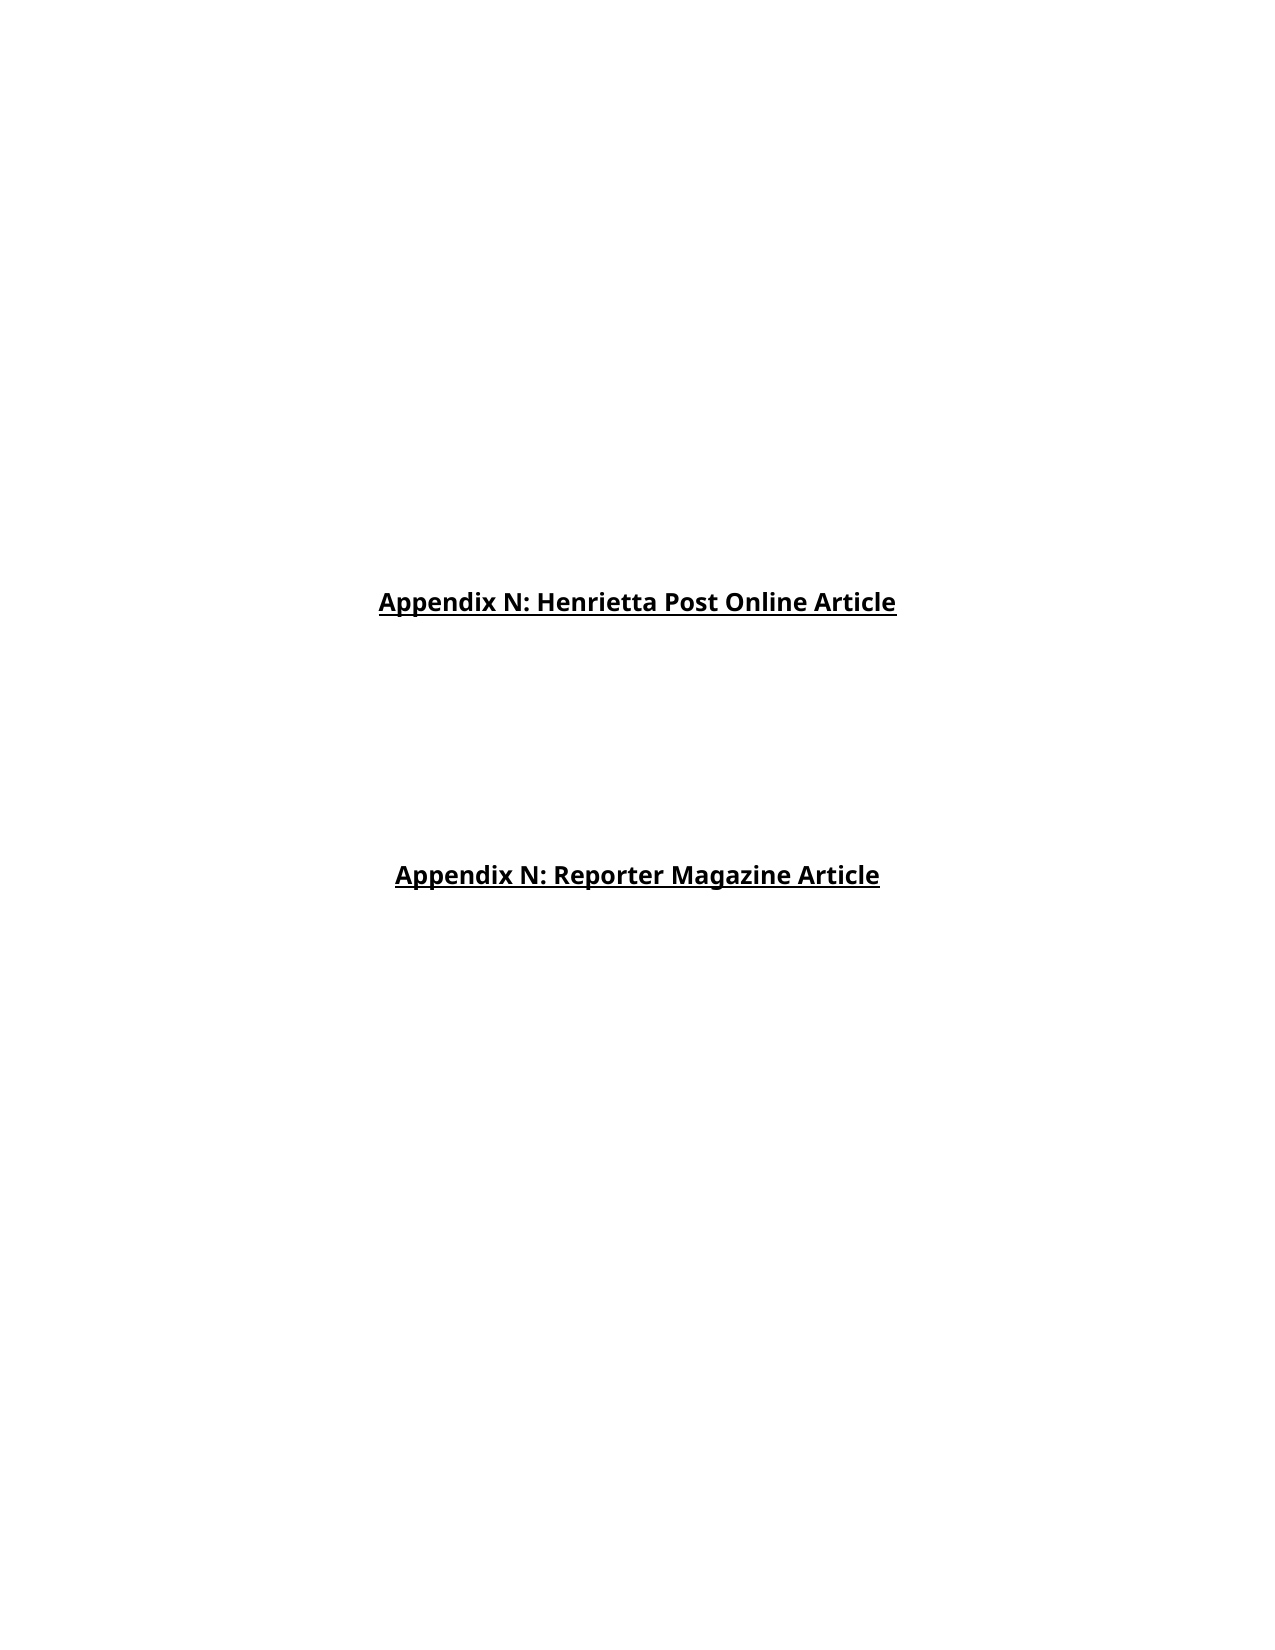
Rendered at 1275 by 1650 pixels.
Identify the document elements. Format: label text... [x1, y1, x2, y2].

text Appendix N: Reporter Magazine Article [118, 858, 1157, 892]
text Appendix N: Henrietta Post Online Article [118, 585, 1157, 619]
